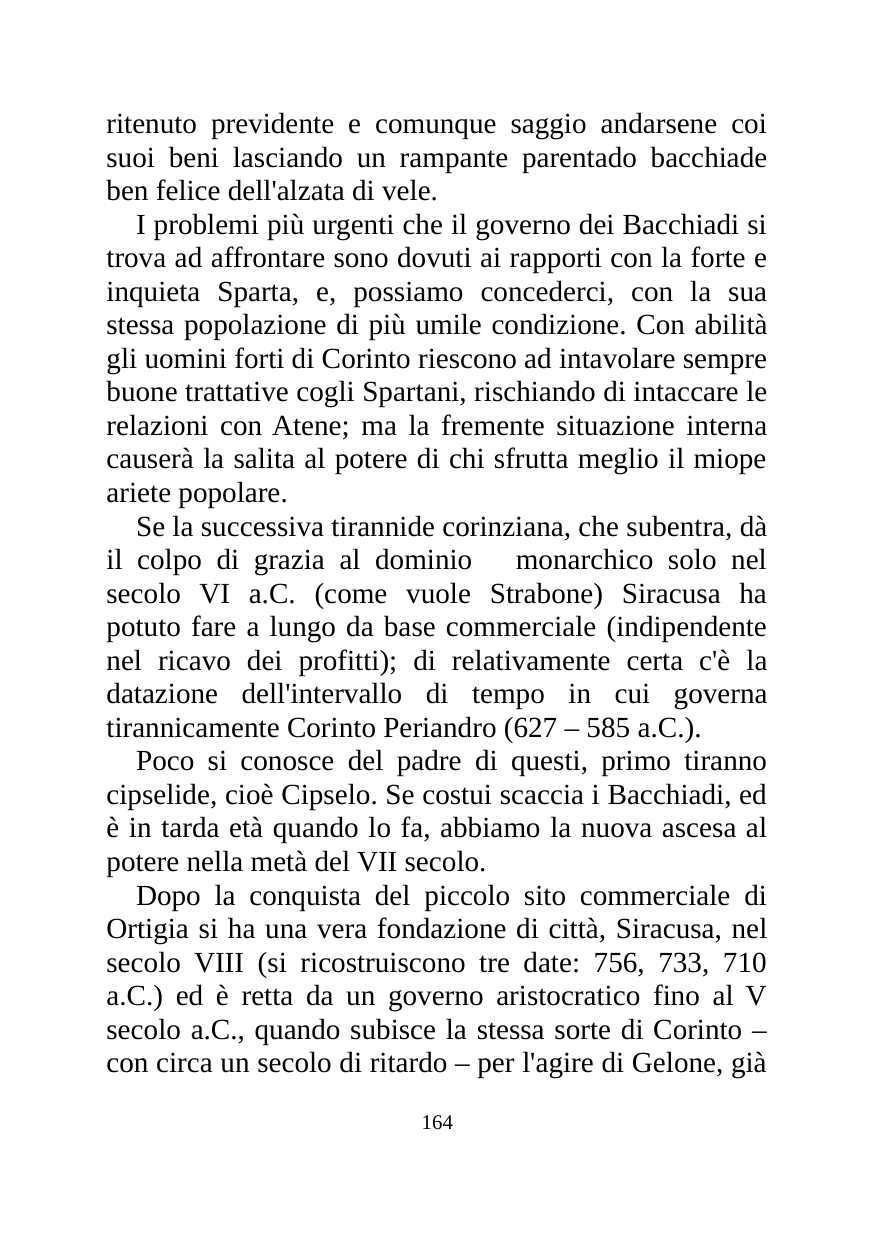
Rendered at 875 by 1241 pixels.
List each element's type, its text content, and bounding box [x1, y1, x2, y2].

text Dopo la conquista del piccolo sito commerciale di Ortigia si ha una vera fondazione di città, Siracusa, nel secolo VIII (si ricostruiscono tre date: 756, 733, 710 a.C.) ed è retta da un governo aristocratico fino al V secolo a.C., quando subisce la stessa sorte di Corinto – con circa un secolo di ritardo – per l'agire di Gelone, già [106, 878, 768, 1079]
text I problemi più urgenti che il governo dei Bacchiadi si trova ad affrontare sono dovuti ai rapporti con la forte e inquieta Sparta, e, possiamo concederci, con la sua stessa popolazione di più umile condizione. Con abilità gli uomini forti di Corinto riescono ad intavolare sempre buone trattative cogli Spartani, rischiando di intaccare le relazioni con Atene; ma la fremente situazione interna causerà la salita al potere di chi sfrutta meglio il miope ariete popolare. [106, 207, 768, 509]
text Se la successiva tirannide corinziana, che subentra, dà il colpo di grazia al dominio monarchico solo nel secolo VI a.C. (come vuole Strabone) Siracusa ha potuto fare a lungo da base commerciale (indipendente nel ricavo dei profitti); di relativamente certa c'è la datazione dell'intervallo di tempo in cui governa tirannicamente Corinto Periandro (627 – 585 a.C.). [106, 509, 768, 743]
text ritenuto previdente e comunque saggio andarsene coi suoi beni lasciando un rampante parentado bacchiade ben felice dell'alzata di vele. [106, 106, 768, 207]
text Poco si conosce del padre di questi, primo tiranno cipselide, cioè Cipselo. Se costui scaccia i Bacchiadi, ed è in tarda età quando lo fa, abbiamo la nuova ascesa al potere nella metà del VII secolo. [106, 743, 768, 878]
